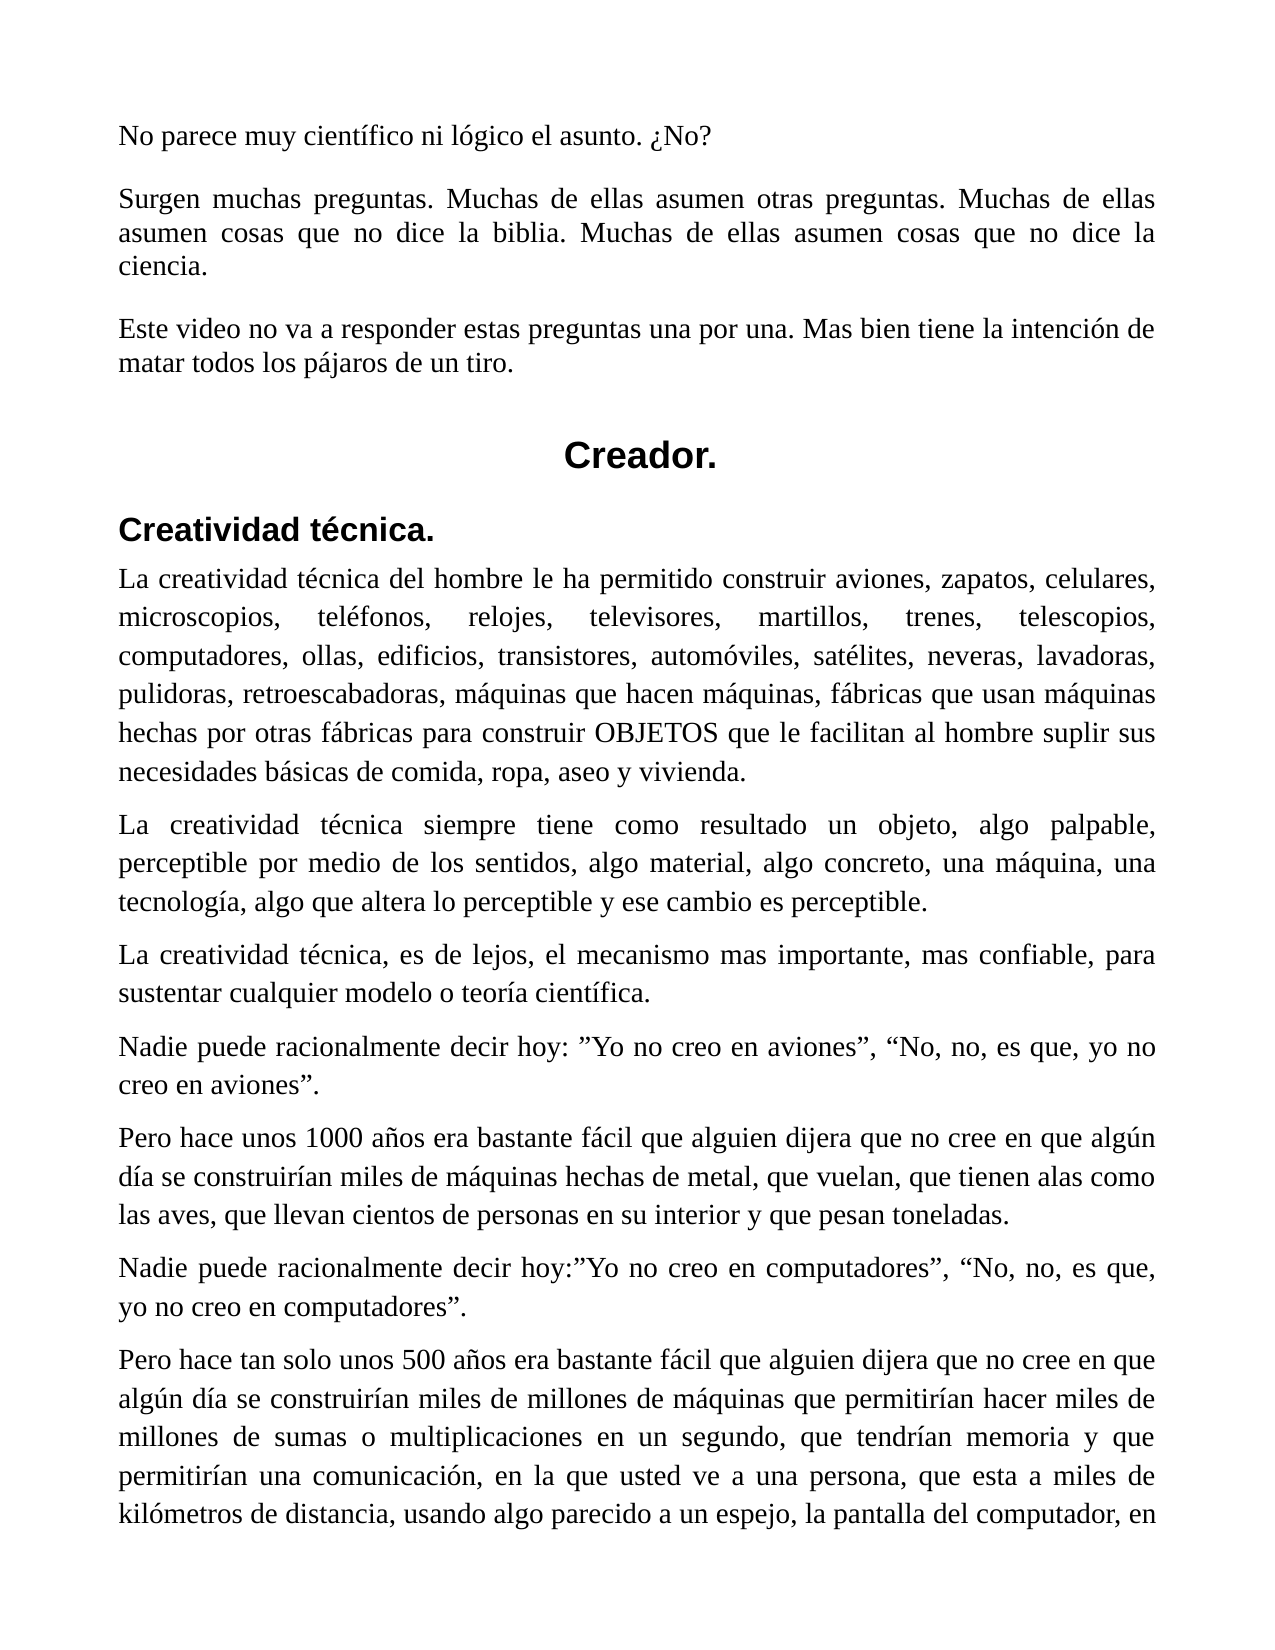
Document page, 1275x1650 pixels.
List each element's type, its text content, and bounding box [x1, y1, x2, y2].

text Surgen muchas preguntas. Muchas de ellas asumen otras preguntas. Muchas de ellas asumen cosas que no dice la biblia. Muchas de ellas asumen cosas que no dice la ciencia. [118, 181, 1157, 282]
text Nadie puede racionalmente decir hoy: ”Yo no creo en aviones”, “No, no, es que, yo no creo en aviones”. [118, 1029, 1157, 1101]
text Nadie puede racionalmente decir hoy:”Yo no creo en computadores”, “No, no, es que, yo no creo en computadores”. [118, 1251, 1157, 1323]
subtitle Creador. [124, 433, 1157, 476]
text Este video no va a responder estas preguntas una por una. Mas bien tiene la intención de matar todos los pájaros de un tiro. [118, 311, 1157, 378]
text Pero hace tan solo unos 500 años era bastante fácil que alguien dijera que no cree en que algún día se construirían miles de millones de máquinas que permitirían hacer miles de millones de sumas o multiplicaciones en un segundo, que tendrían memoria y que permitirían una comunicación, en la que usted ve a una persona, que esta a miles de kilómetros de distancia, usando algo parecido a un espejo, la pantalla del computador, en [118, 1342, 1157, 1530]
text No parece muy científico ni lógico el asunto. ¿No? [118, 118, 1157, 152]
text La creatividad técnica, es de lejos, el mecanismo mas importante, mas confiable, para sustentar cualquier modelo o teoría científica. [118, 937, 1157, 1009]
text La creatividad técnica del hombre le ha permitido construir aviones, zapatos, celulares, microscopios, teléfonos, relojes, televisores, martillos, trenes, telescopios, computadores, ollas, edificios, transistores, automóviles, satélites, neveras, lavadoras, pulidoras, retroescabadoras, máquinas que hacen máquinas, fábricas que usan máquinas hechas por otras fábricas para construir OBJETOS que le facilitan al hombre suplir sus necesidades básicas de comida, ropa, aseo y vivienda. [118, 561, 1157, 787]
text Pero hace unos 1000 años era bastante fácil que alguien dijera que no cree en que algún día se construirían miles de máquinas hechas de metal, que vuelan, que tienen alas como las aves, que llevan cientos de personas en su interior y que pesan toneladas. [118, 1120, 1157, 1231]
subtitle Creatividad técnica. [118, 510, 1157, 548]
text La creatividad técnica siempre tiene como resultado un objeto, algo palpable, perceptible por medio de los sentidos, algo material, algo concreto, una máquina, una tecnología, algo que altera lo perceptible y ese cambio es perceptible. [118, 807, 1157, 917]
